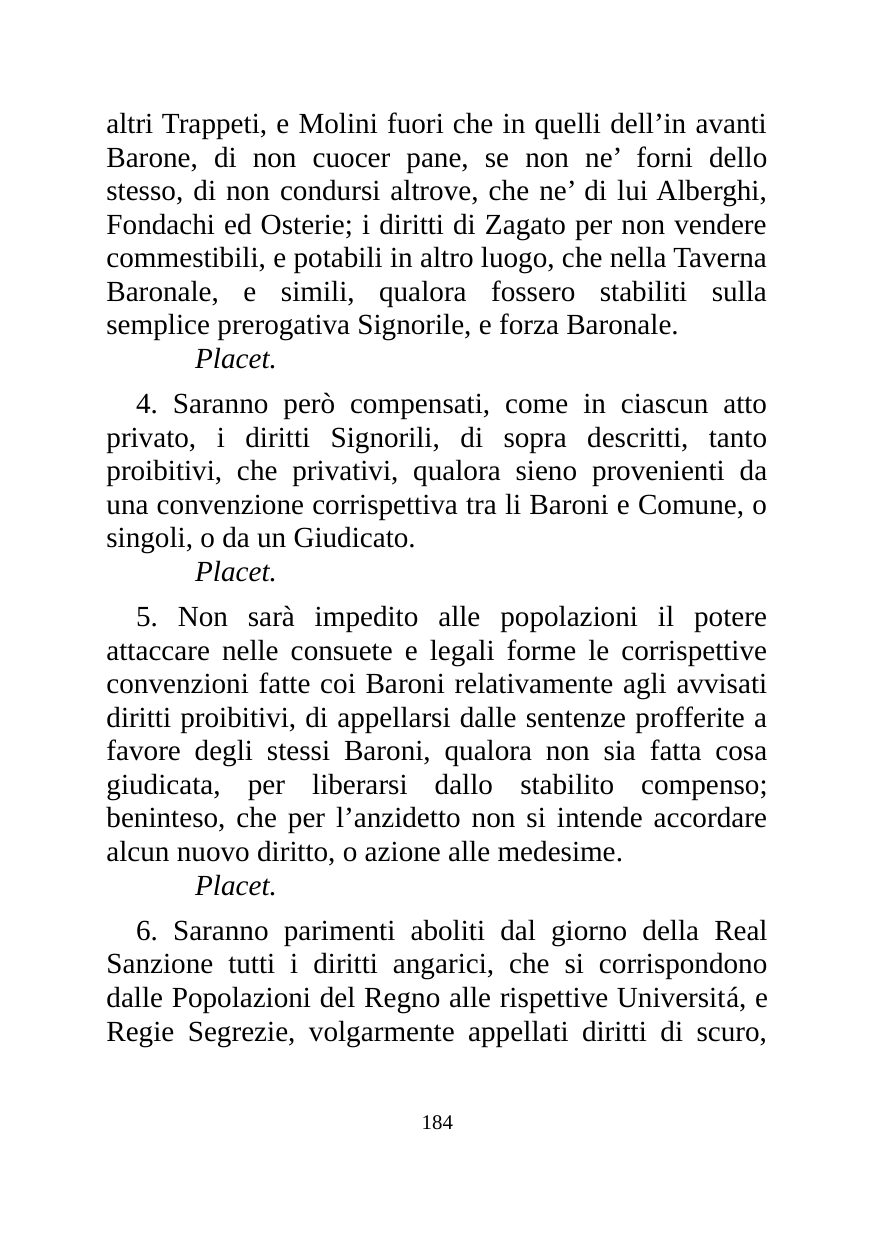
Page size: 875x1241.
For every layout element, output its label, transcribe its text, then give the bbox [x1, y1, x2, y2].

text 5. Non sarà impedito alle popolazioni il potere attaccare nelle consuete e legali forme le corrispettive convenzioni fatte coi Baroni relativamente agli avvisati diritti proibitivi, di appellarsi dalle sentenze profferite a favore degli stessi Baroni, qualora non sia fatta cosa giudicata, per liberarsi dallo stabilito compenso; beninteso, che per l’anzidetto non si intende accordare alcun nuovo diritto, o azione alle medesime. [106, 599, 768, 868]
text 4. Saranno però compensati, come in ciascun atto privato, i diritti Signorili, di sopra descritti, tanto proibitivi, che privativi, qualora sieno provenienti da una convenzione corrispettiva tra li Baroni e Comune, o singoli, o da un Giudicato. [106, 386, 768, 554]
text altri Trappeti, e Molini fuori che in quelli dell’in avanti Barone, di non cuocer pane, se non ne’ forni dello stesso, di non condursi altrove, che ne’ di lui Alberghi, Fondachi ed Osterie; i diritti di Zagato per non vendere commestibili, e potabili in altro luogo, che nella Taverna Baronale, e simili, qualora fossero stabiliti sulla semplice prerogativa Signorile, e forza Baronale. [106, 106, 768, 341]
text Placet. [195, 868, 768, 901]
text 6. Saranno parimenti aboliti dal giorno della Real Sanzione tutti i diritti angarici, che si corrispondono dalle Popolazioni del Regno alle rispettive Universitá, e Regie Segrezie, volgarmente appellati diritti di scuro, [106, 913, 768, 1047]
text Placet. [195, 341, 768, 374]
text Placet. [195, 554, 768, 588]
